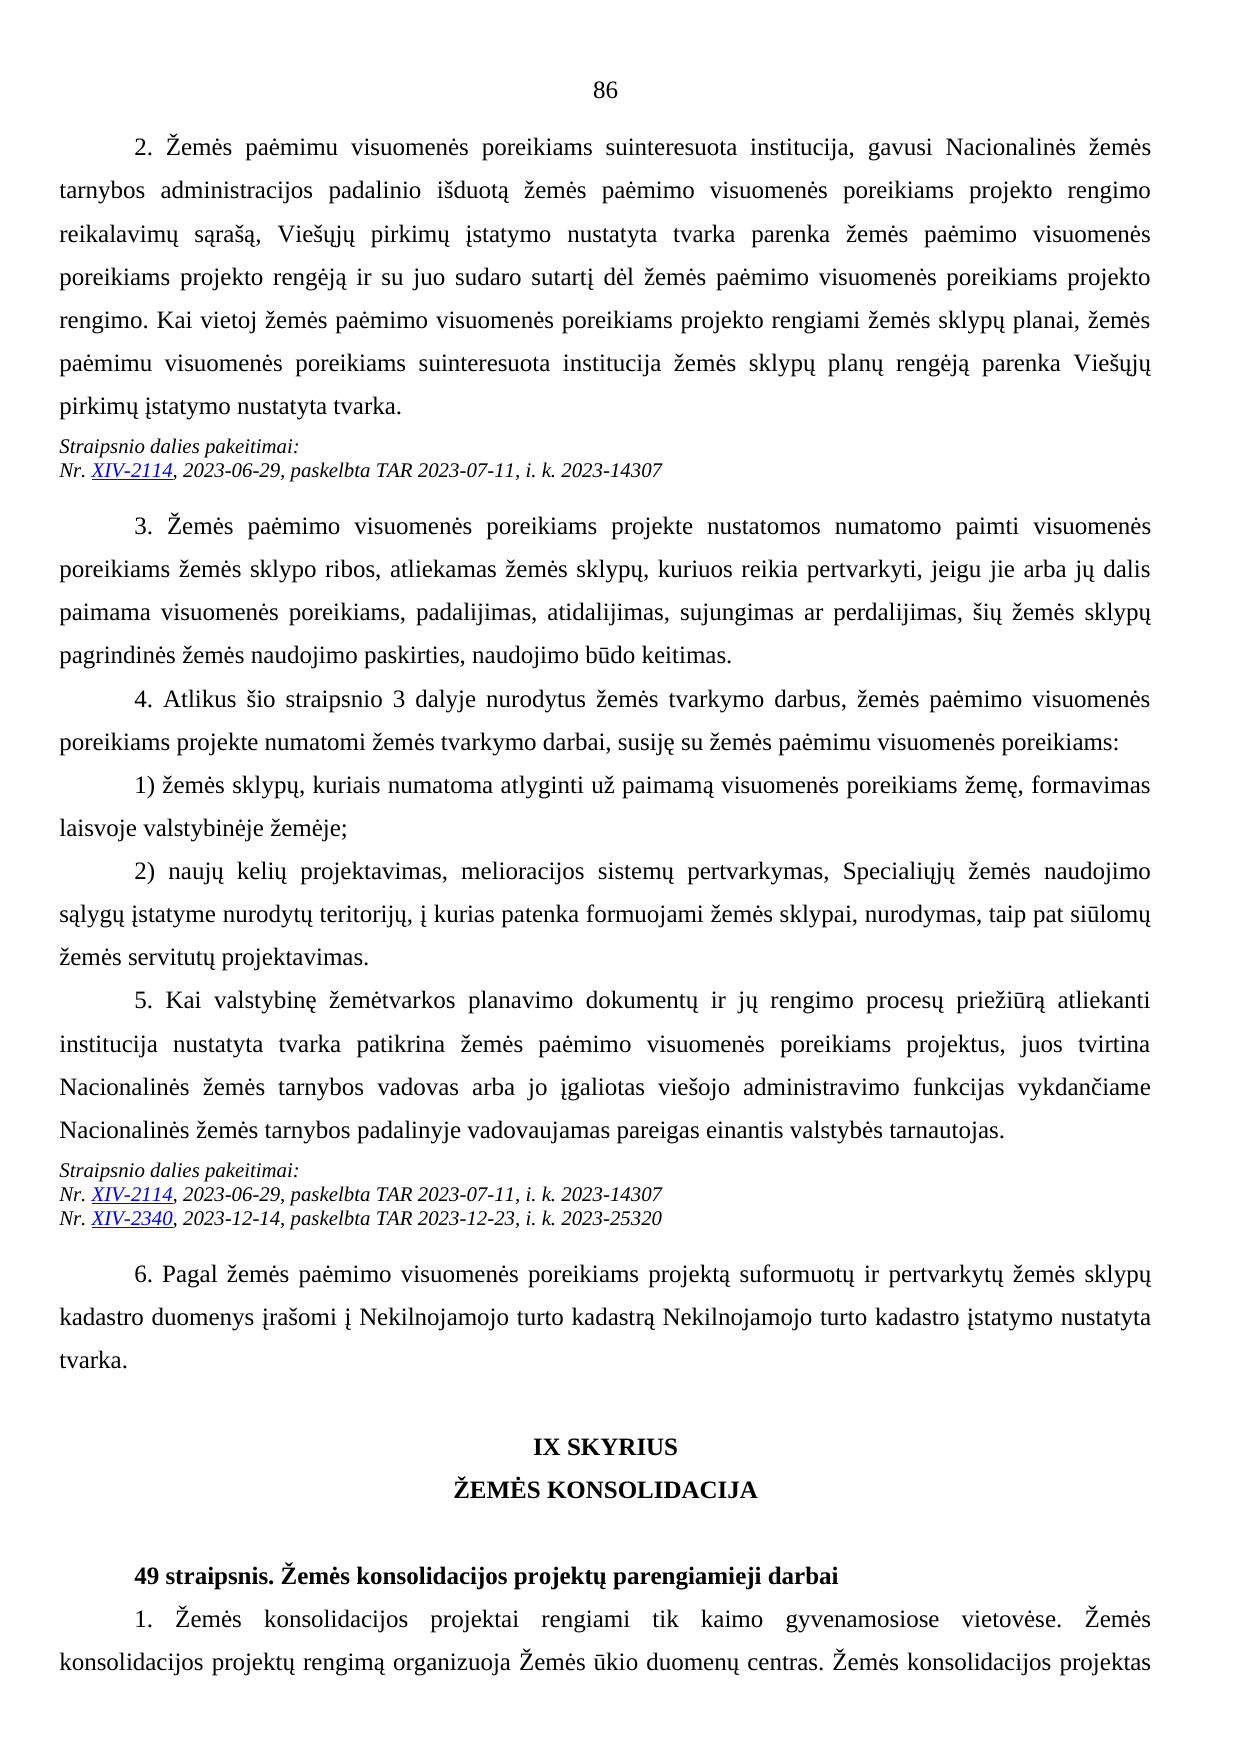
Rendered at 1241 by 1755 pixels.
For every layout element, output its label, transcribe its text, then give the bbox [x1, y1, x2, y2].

text 5. Kai valstybinę žemėtvarkos planavimo dokumentų ir jų rengimo procesų priežiūrą atliekanti institucija nustatyta tvarka patikrina žemės paėmimo visuomenės poreikiams projektus, juos tvirtina Nacionalinės žemės tarnybos vadovas arba jo įgaliotas viešojo administravimo funkcijas vykdančiame Nacionalinės žemės tarnybos padalinyje vadovaujamas pareigas einantis valstybės tarnautojas. [59, 986, 1152, 1144]
text Straipsnio dalies pakeitimai: [59, 1158, 1152, 1182]
text Nr. XIV-2114, 2023-06-29, paskelbta TAR 2023-07-11, i. k. 2023-14307 [59, 1182, 1152, 1206]
text 2. Žemės paėmimu visuomenės poreikiams suinteresuota institucija, gavusi Nacionalinės žemės tarnybos administracijos padalinio išduotą žemės paėmimo visuomenės poreikiams projekto rengimo reikalavimų sąrašą, Viešųjų pirkimų įstatymo nustatyta tvarka parenka žemės paėmimo visuomenės poreikiams projekto rengėją ir su juo sudaro sutartį dėl žemės paėmimo visuomenės poreikiams projekto rengimo. Kai vietoj žemės paėmimo visuomenės poreikiams projekto rengiami žemės sklypų planai, žemės paėmimu visuomenės poreikiams suinteresuota institucija žemės sklypų planų rengėją parenka Viešųjų pirkimų įstatymo nustatyta tvarka. [59, 132, 1152, 420]
text 4. Atlikus šio straipsnio 3 dalyje nurodytus žemės tvarkymo darbus, žemės paėmimo visuomenės poreikiams projekte numatomi žemės tvarkymo darbai, susiję su žemės paėmimu visuomenės poreikiams: [59, 684, 1152, 756]
text 3. Žemės paėmimo visuomenės poreikiams projekte nustatomos numatomo paimti visuomenės poreikiams žemės sklypo ribos, atliekamas žemės sklypų, kuriuos reikia pertvarkyti, jeigu jie arba jų dalis paimama visuomenės poreikiams, padalijimas, atidalijimas, sujungimas ar perdalijimas, šių žemės sklypų pagrindinės žemės naudojimo paskirties, naudojimo būdo keitimas. [59, 511, 1152, 669]
text Nr. XIV-2114, 2023-06-29, paskelbta TAR 2023-07-11, i. k. 2023-14307 [59, 458, 1152, 482]
text Nr. XIV-2340, 2023-12-14, paskelbta TAR 2023-12-23, i. k. 2023-25320 [59, 1206, 1152, 1230]
text 1) žemės sklypų, kuriais numatoma atlyginti už paimamą visuomenės poreikiams žemę, formavimas laisvoje valstybinėje žemėje; [59, 770, 1152, 842]
text 1. Žemės konsolidacijos projektai rengiami tik kaimo gyvenamosiose vietovėse. Žemės konsolidacijos projektų rengimą organizuoja Žemės ūkio duomenų centras. Žemės konsolidacijos projektas [59, 1604, 1152, 1676]
text IX skyrius [59, 1432, 1152, 1460]
text Straipsnio dalies pakeitimai: [59, 434, 1152, 458]
text 49 straipsnis. Žemės konsolidacijos projektų parengiamieji darbai [59, 1561, 1152, 1590]
text Žemės konsolidacija [59, 1475, 1152, 1503]
text 2) naujų kelių projektavimas, melioracijos sistemų pertvarkymas, Specialiųjų žemės naudojimo sąlygų įstatyme nurodytų teritorijų, į kurias patenka formuojami žemės sklypai, nurodymas, taip pat siūlomų žemės servitutų projektavimas. [59, 856, 1152, 971]
text 6. Pagal žemės paėmimo visuomenės poreikiams projektą suformuotų ir pertvarkytų žemės sklypų kadastro duomenys įrašomi į Nekilnojamojo turto kadastrą Nekilnojamojo turto kadastro įstatymo nustatyta tvarka. [59, 1259, 1152, 1374]
